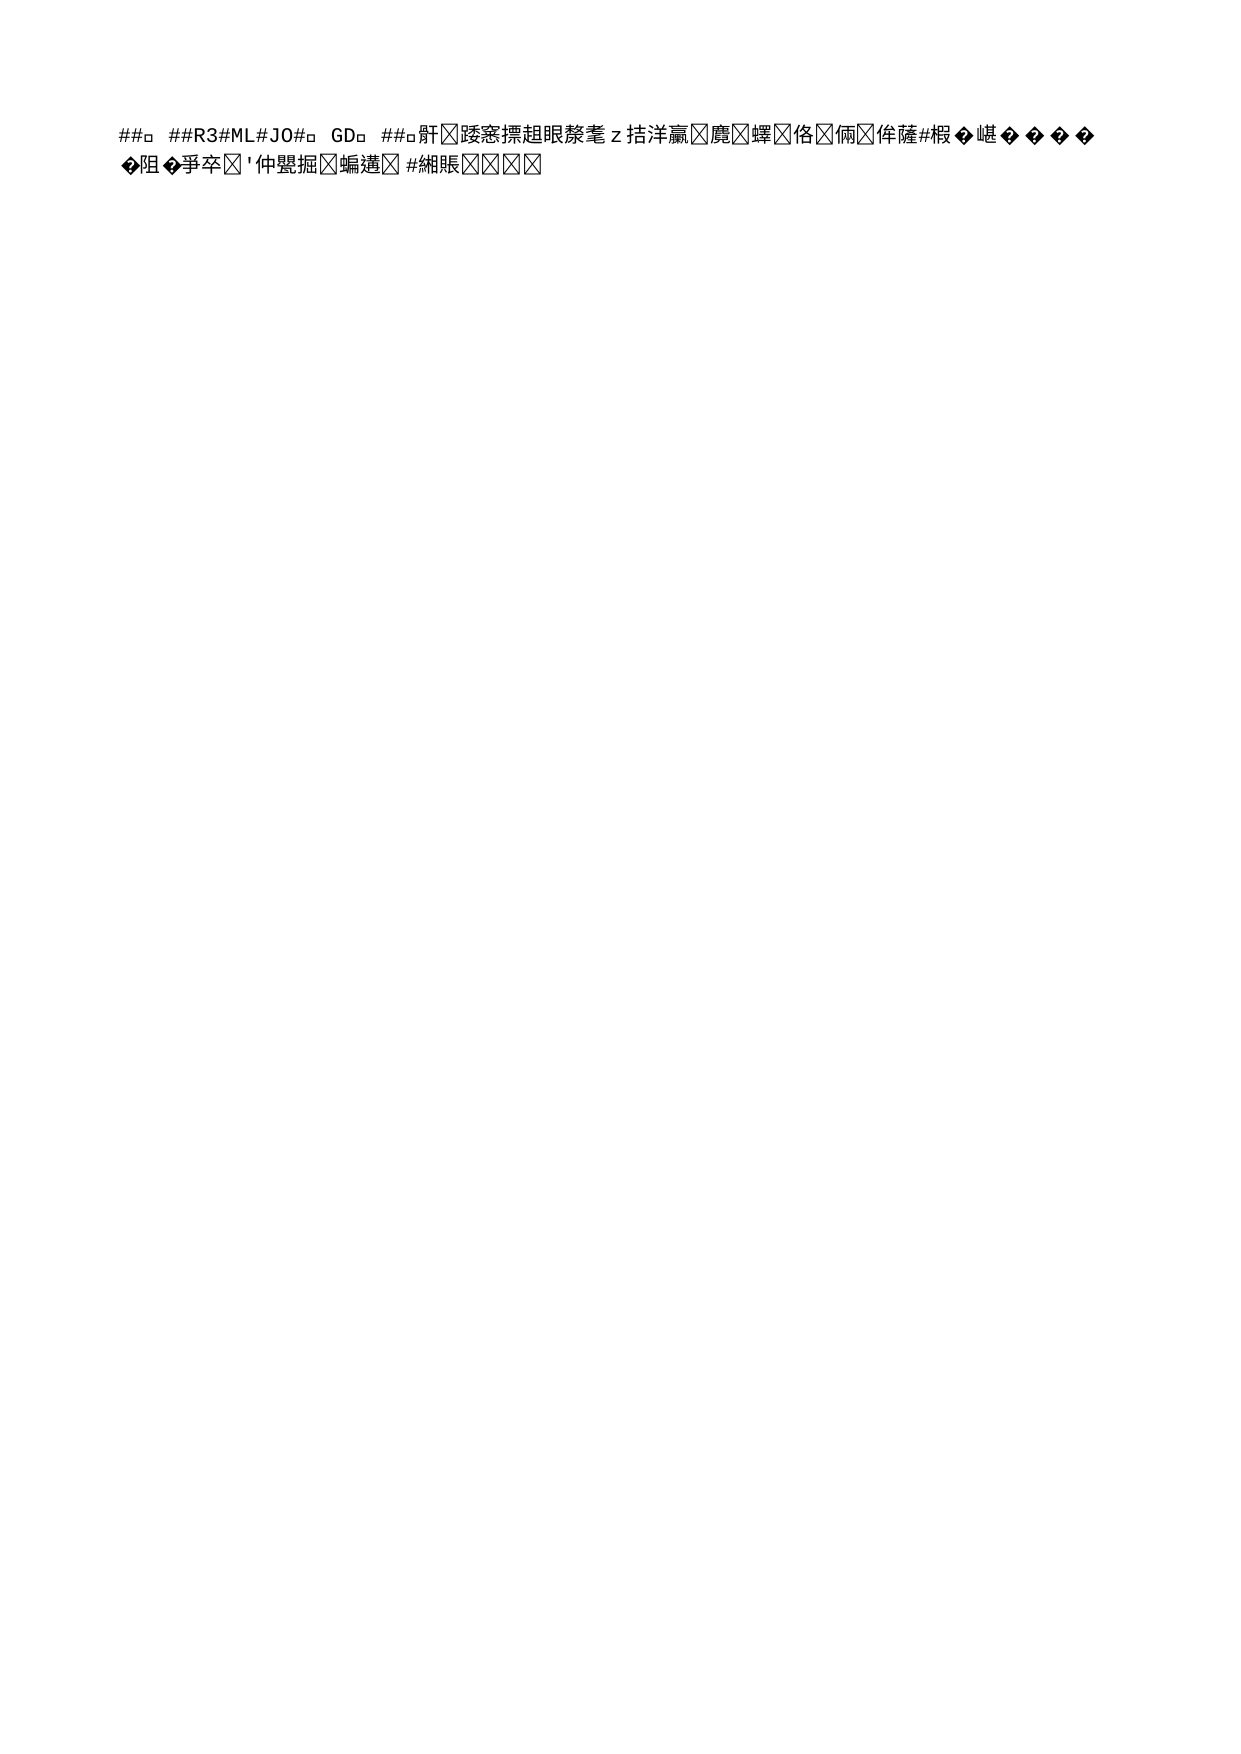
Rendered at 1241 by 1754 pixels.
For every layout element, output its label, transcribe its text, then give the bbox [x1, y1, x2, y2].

text ##�##R3#ML#JO#�GD�##骭�踒窸摽趄眼漦耄z拮洋臝�麑�蠌�佫�倆�侔薩#椵�嵁�����阻爭卒�'仲甖掘�蝙遘#緗賬��� [118, 118, 1122, 179]
